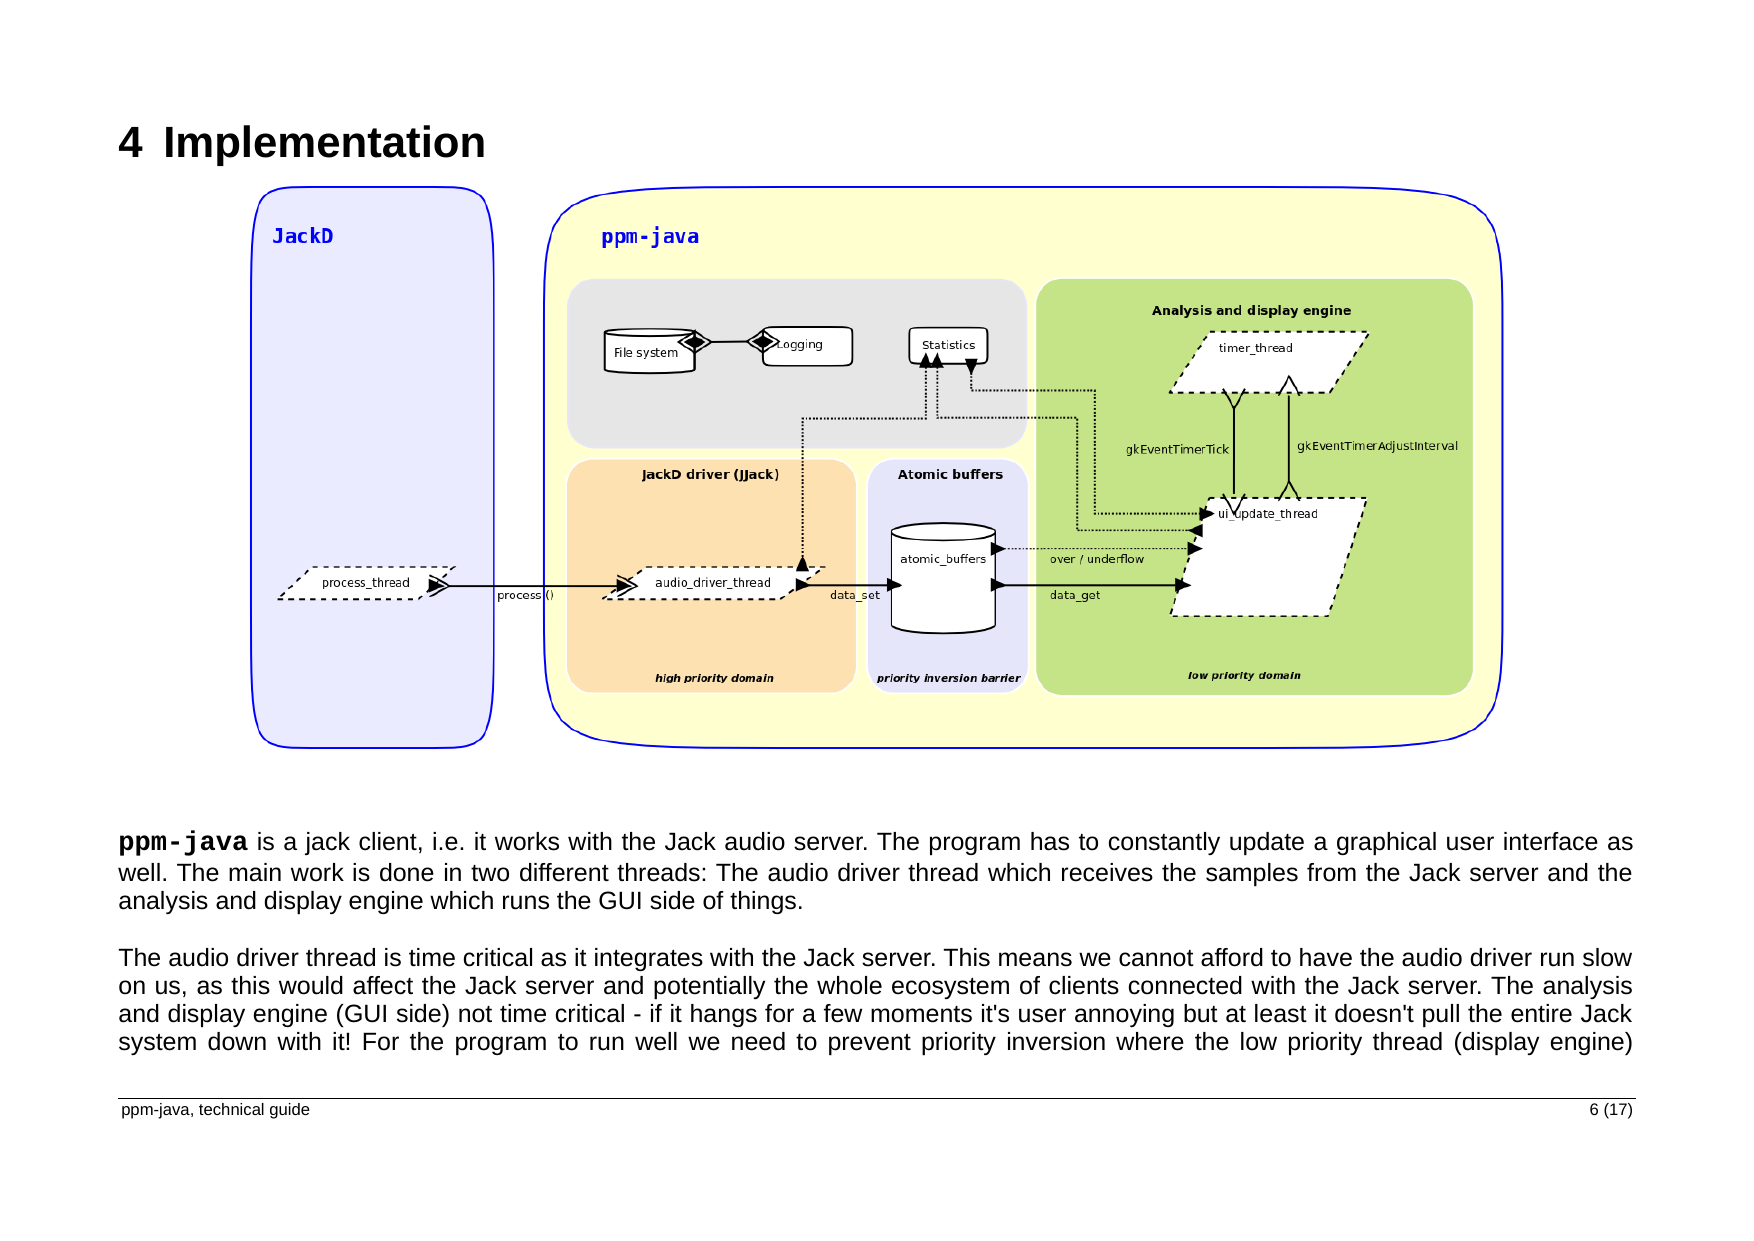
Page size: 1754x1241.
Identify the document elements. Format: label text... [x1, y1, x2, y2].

subtitle Implementation [118, 118, 1636, 167]
text ppm-java is a jack client, i.e. it works with the Jack audio server. The program has to constantly update a graphical user interface as well. The main work is done in two different threads: The audio driver thread which receives the samples from the Jack server and the analysis and display engine which runs the GUI side of things. [118, 769, 1636, 915]
picture [230, 167, 1524, 769]
text The audio driver thread is time critical as it integrates with the Jack server. This means we cannot afford to have the audio driver run slow on us, as this would affect the Jack server and potentially the whole ecosystem of clients connected with the Jack server. The analysis and display engine (GUI side) not time critical - if it hangs for a few moments it's user annoying but at least it doesn't pull the entire Jack system down with it! For the program to run well we need to prevent priority inversion where the low priority thread (display engine) [118, 944, 1636, 1056]
